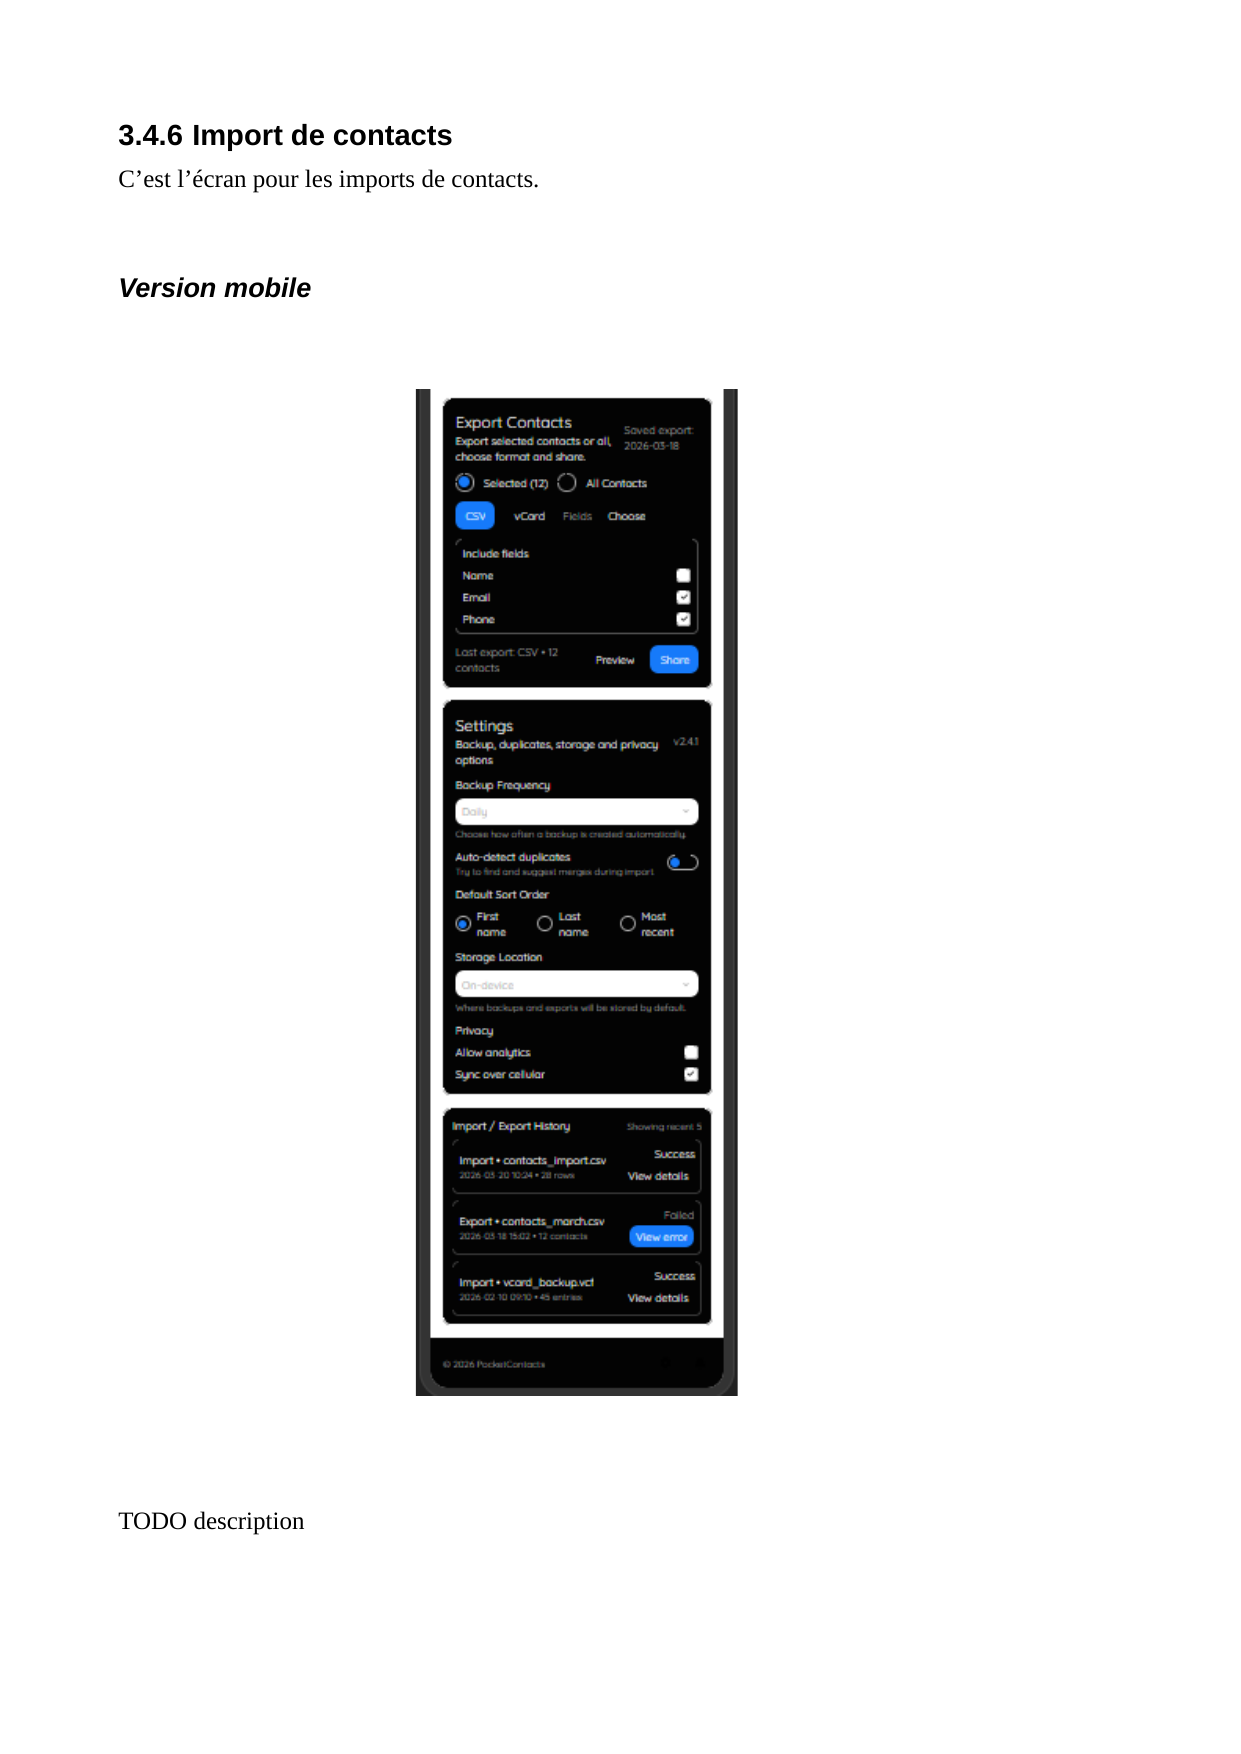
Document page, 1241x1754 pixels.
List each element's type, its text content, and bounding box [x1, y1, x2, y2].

text TODO description [118, 1506, 1122, 1534]
text C’est l’écran pour les imports de contacts. [118, 164, 1122, 193]
subtitle Version mobile [118, 272, 1122, 303]
subtitle Import de contacts [118, 118, 1122, 152]
picture [415, 389, 738, 1396]
